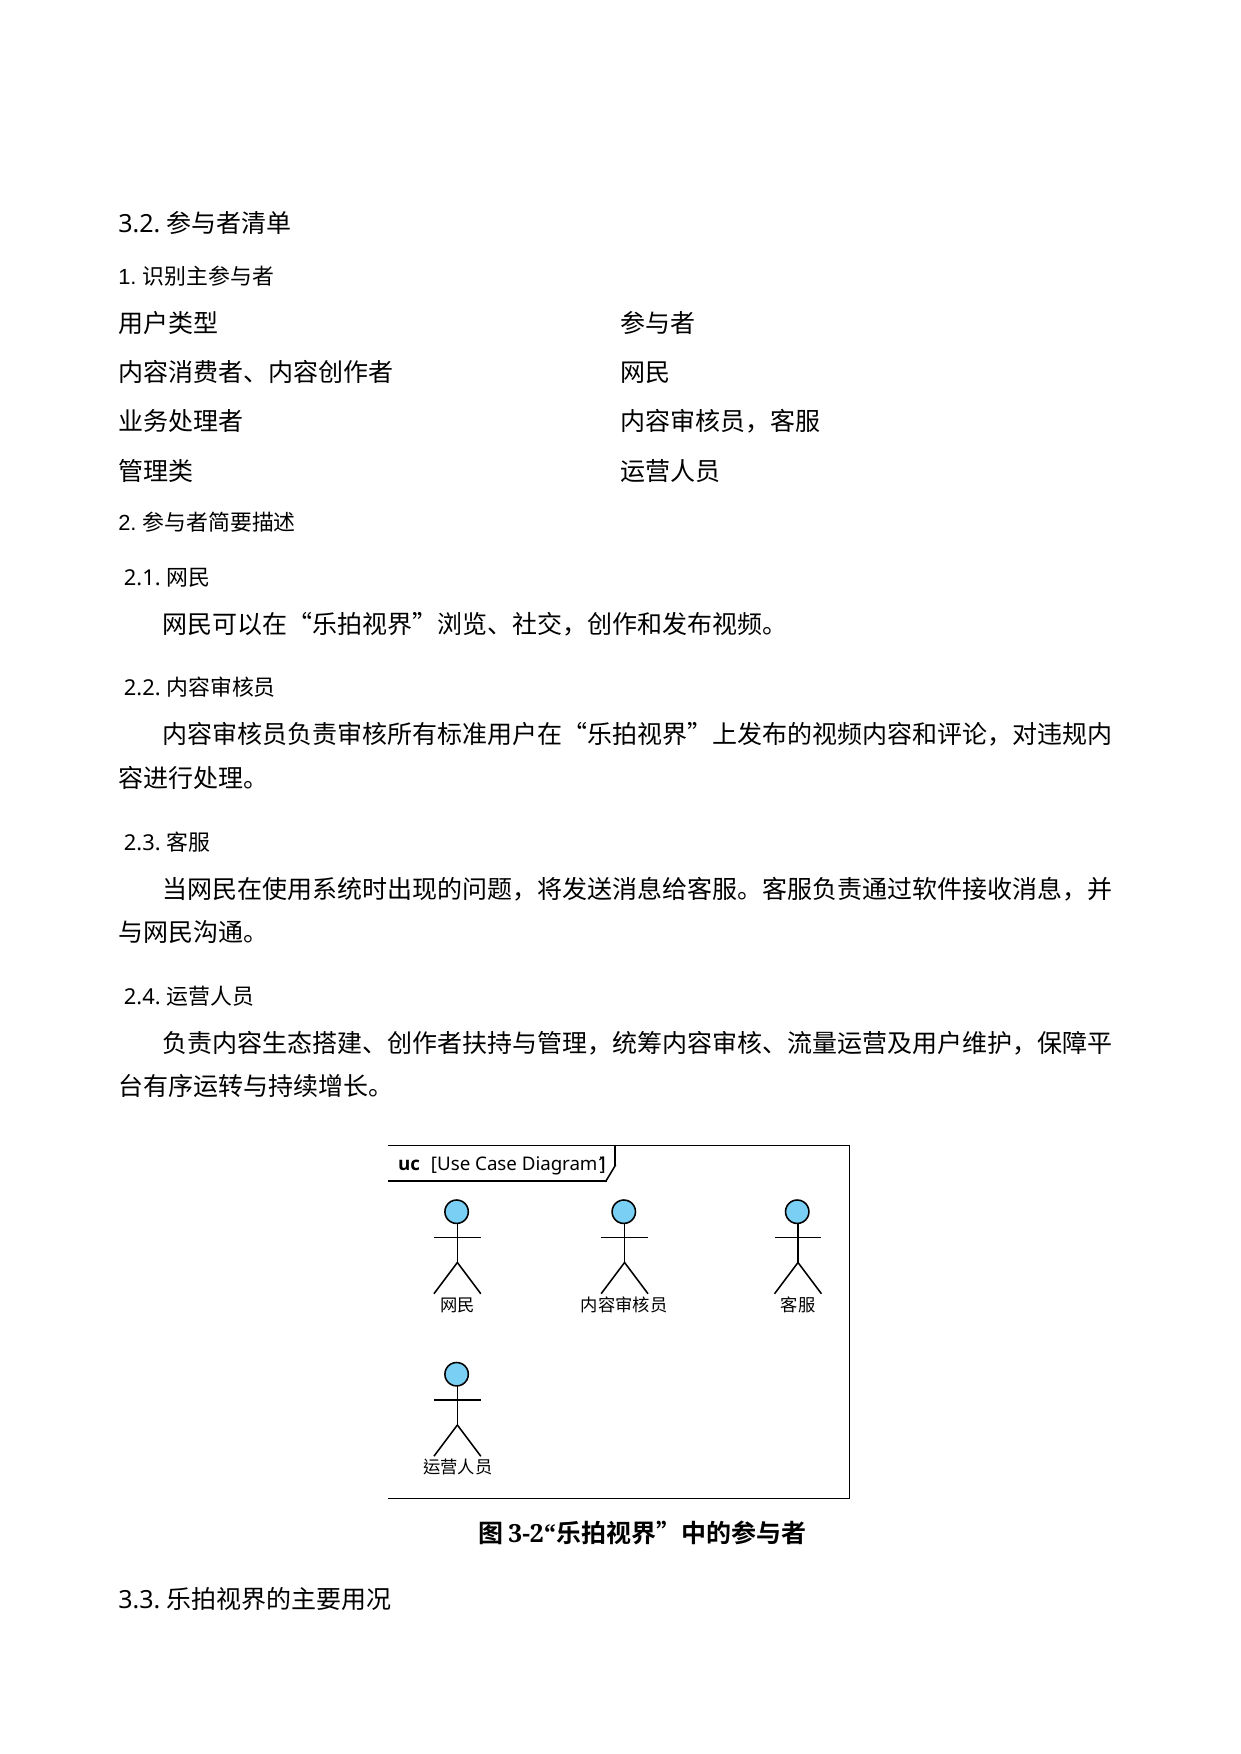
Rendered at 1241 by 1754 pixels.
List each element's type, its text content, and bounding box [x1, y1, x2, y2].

table_header 参与者 [620, 297, 1122, 346]
table_cell 内容审核员，客服 [620, 395, 1122, 444]
table_cell 业务处理者 [118, 395, 620, 444]
table_cell 内容消费者、内容创作者 [118, 346, 620, 395]
subtitle 识别主参与者 [118, 259, 1122, 291]
table_cell 管理类 [118, 445, 620, 494]
subtitle 乐拍视界的主要用况 [118, 1580, 1122, 1616]
text 内容审核员负责审核所有标准用户在“乐拍视界”上发布的视频内容和评论，对违规内容进行处理。 [118, 715, 1122, 794]
text 网民可以在“乐拍视界”浏览、社交，创作和发布视频。 [118, 604, 1122, 640]
text 图3-2“乐拍视界”中的参与者 [118, 1152, 1122, 1550]
subtitle 参与者简要描述 [118, 505, 1122, 537]
text 负责内容生态搭建、创作者扶持与管理，统筹内容审核、流量运营及用户维护，保障平台有序运转与持续增长。 [118, 1023, 1122, 1103]
subtitle 网民 [118, 559, 1122, 591]
subtitle 参与者清单 [118, 204, 1122, 240]
text 当网民在使用系统时出现的问题，将发送消息给客服。客服负责通过软件接收消息，并与网民沟通。 [118, 869, 1122, 949]
table_cell 运营人员 [620, 445, 1122, 494]
table_header 用户类型 [118, 297, 620, 346]
subtitle 内容审核员 [118, 670, 1122, 702]
table_cell 网民 [620, 346, 1122, 395]
subtitle 运营人员 [118, 979, 1122, 1010]
subtitle 客服 [118, 824, 1122, 856]
